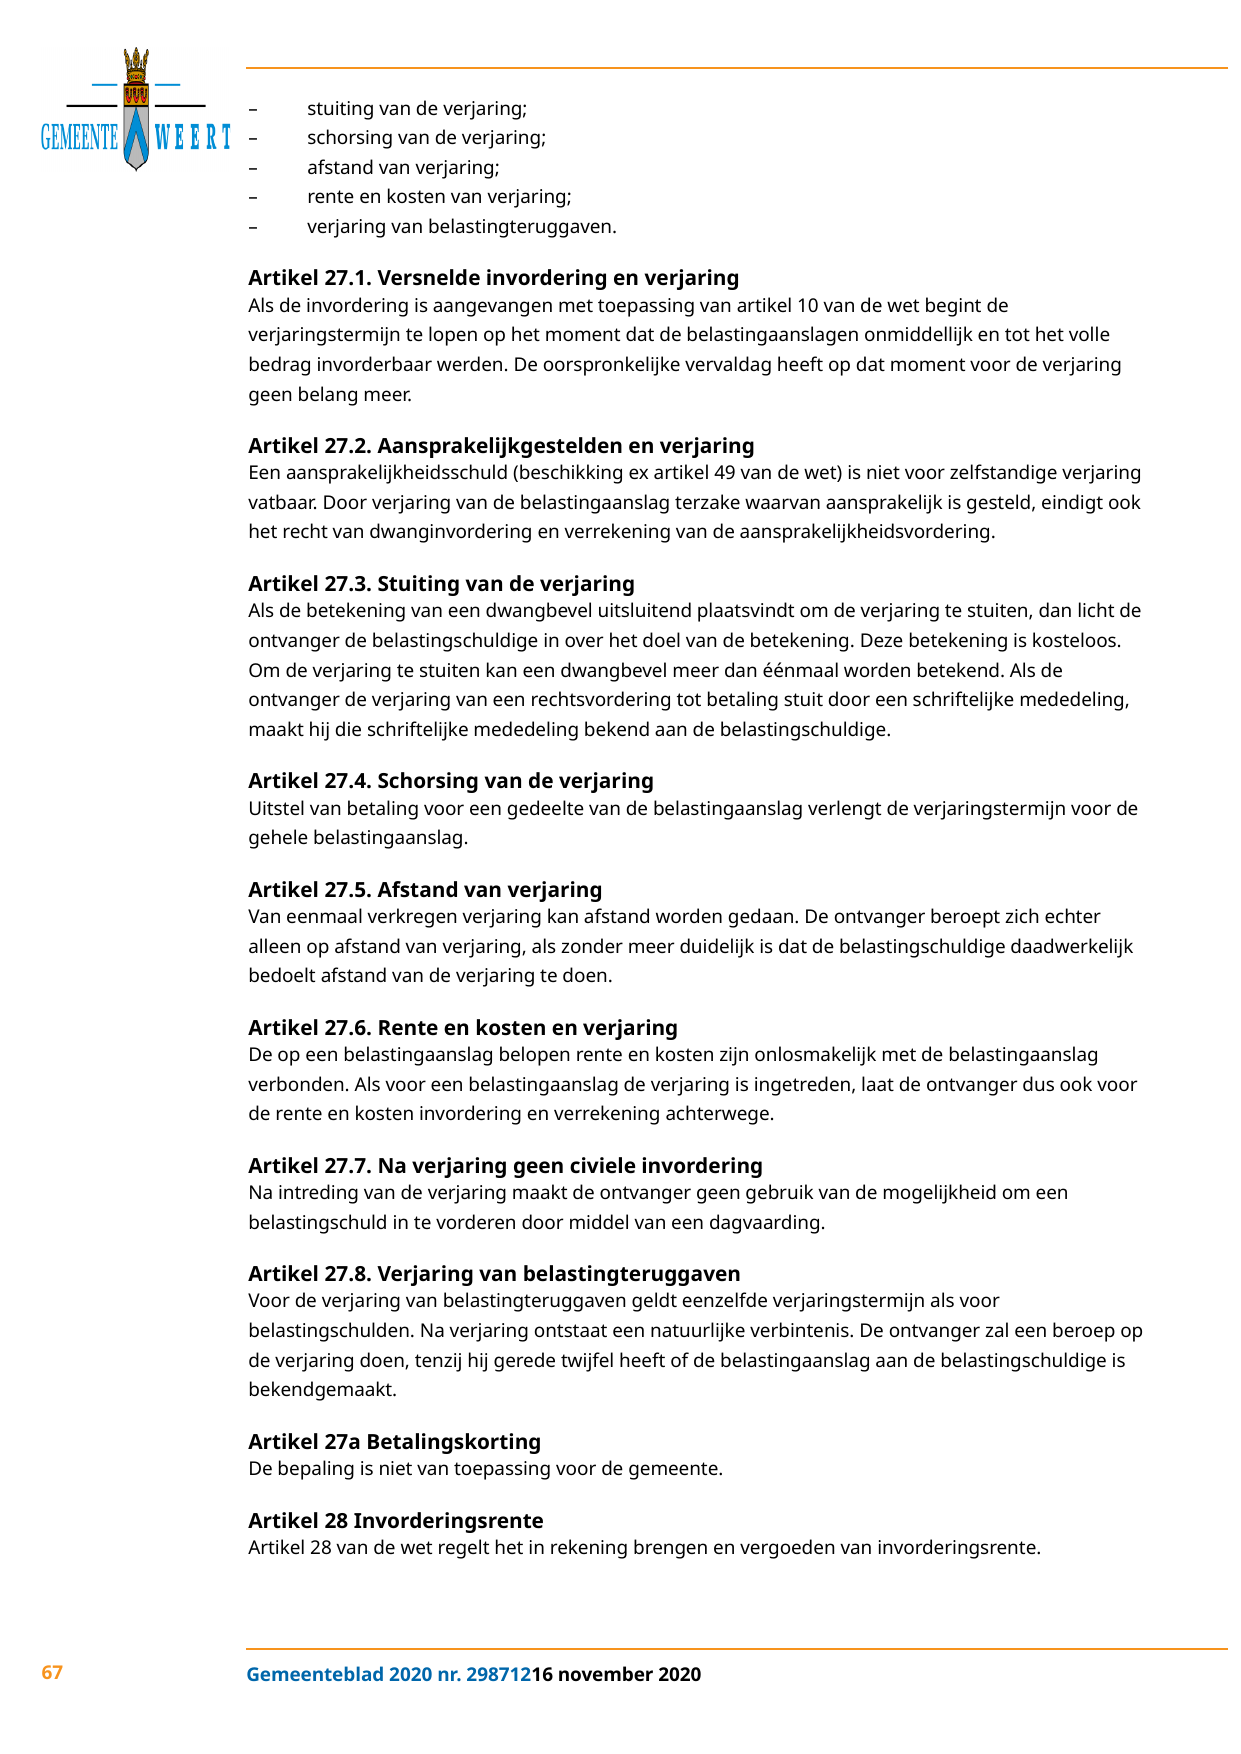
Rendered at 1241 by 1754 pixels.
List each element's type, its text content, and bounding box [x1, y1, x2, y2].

text Artikel 27.7. Na verjaring geen civiele invordering [248, 1151, 1152, 1179]
text Van eenmaal verkregen verjaring kan afstand worden gedaan. De ontvanger beroept zich echter alleen op afstand van verjaring, als zonder meer duidelijk is dat de belastingschuldige daadwerkelijk bedoelt afstand van de verjaring te doen. [248, 903, 1152, 988]
text Uitstel van betaling voor een gedeelte van de belastingaanslag verlengt de verjaringstermijn voor de gehele belastingaanslag. [248, 795, 1152, 850]
text Artikel 27.5. Afstand van verjaring [248, 875, 1152, 903]
text Als de betekening van een dwangbevel uitsluitend plaatsvindt om de verjaring te stuiten, dan licht de ontvanger de belastingschuldige in over het doel van de betekening. Deze betekening is kosteloos. [248, 598, 1152, 653]
list stuiting van de verjaring; [248, 95, 1152, 121]
list rente en kosten van verjaring; [248, 183, 1152, 209]
text Artikel 27.1. Versnelde invordering en verjaring [248, 263, 1152, 292]
text Artikel 27.8. Verjaring van belastingteruggaven [248, 1259, 1152, 1288]
text De bepaling is niet van toepassing voor de gemeente. [248, 1455, 1152, 1481]
text Artikel 27.6. Rente en kosten en verjaring [248, 1013, 1152, 1041]
text Als de invordering is aangevangen met toepassing van artikel 10 van de wet begint de verjaringstermijn te lopen op het moment dat de belastingaanslagen onmiddellijk en tot het volle bedrag invorderbaar werden. De oorspronkelijke vervaldag heeft op dat moment voor de verjaring geen belang meer. [248, 292, 1152, 406]
text Artikel 27a Betalingskorting [248, 1427, 1152, 1455]
text De op een belastingaanslag belopen rente en kosten zijn onlosmakelijk met de belastingaanslag verbonden. Als voor een belastingaanslag de verjaring is ingetreden, laat de ontvanger dus ook voor de rente en kosten invordering en verrekening achterwege. [248, 1041, 1152, 1126]
text Voor de verjaring van belastingteruggaven geldt eenzelfde verjaringstermijn als voor belastingschulden. Na verjaring ontstaat een natuurlijke verbintenis. De ontvanger zal een beroep op de verjaring doen, tenzij hij gerede twijfel heeft of de belastingaanslag aan de belastingschuldige is bekendgemaakt. [248, 1288, 1152, 1402]
list verjaring van belastingteruggaven. [248, 213, 1152, 239]
text Artikel 27.2. Aansprakelijkgestelden en verjaring [248, 431, 1152, 459]
list schorsing van de verjaring; [248, 124, 1152, 150]
text Een aansprakelijkheidsschuld (beschikking ex artikel 49 van de wet) is niet voor zelfstandige verjaring vatbaar. Door verjaring van de belastingaanslag terzake waarvan aansprakelijk is gesteld, eindigt ook het recht van dwanginvordering en verrekening van de aansprakelijkheidsvordering. [248, 459, 1152, 544]
text Artikel 27.3. Stuiting van de verjaring [248, 569, 1152, 598]
list afstand van verjaring; [248, 154, 1152, 180]
text Artikel 28 Invorderingsrente [248, 1506, 1152, 1534]
text Artikel 28 van de wet regelt het in rekening brengen en vergoeden van invorderingsrente. [248, 1534, 1152, 1560]
text Artikel 27.4. Schorsing van de verjaring [248, 766, 1152, 795]
picture [41, 47, 231, 172]
text Om de verjaring te stuiten kan een dwangbevel meer dan éénmaal worden betekend. Als de ontvanger de verjaring van een rechtsvordering tot betaling stuit door een schriftelijke mededeling, maakt hij die schriftelijke mededeling bekend aan de belastingschuldige. [248, 657, 1152, 742]
text Na intreding van de verjaring maakt de ontvanger geen gebruik van de mogelijkheid om een belastingschuld in te vorderen door middel van een dagvaarding. [248, 1179, 1152, 1234]
